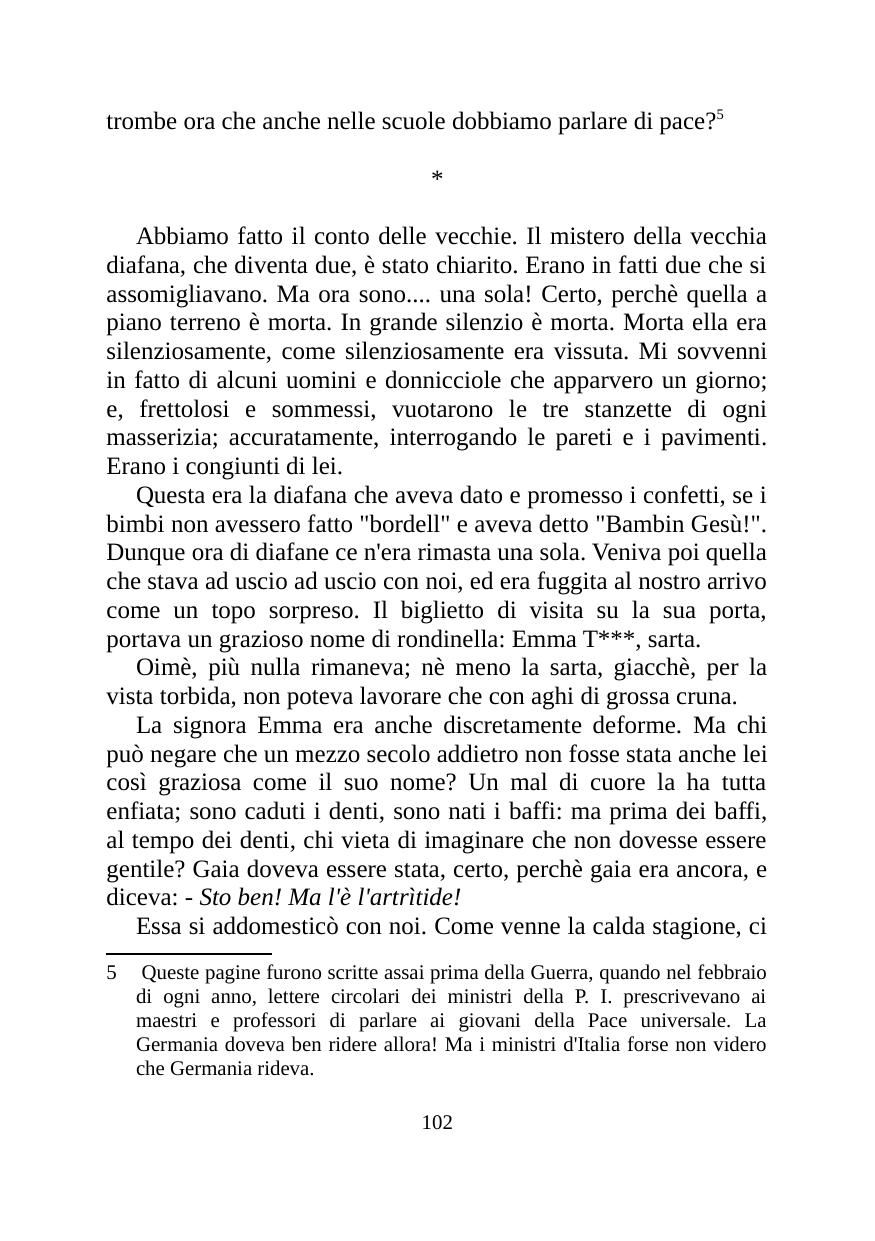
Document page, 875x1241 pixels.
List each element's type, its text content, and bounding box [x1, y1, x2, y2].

text Essa si addomesticò con noi. Come venne la calda stagione, ci [106, 911, 768, 940]
text Abbiamo fatto il conto delle vecchie. Il mistero della vecchia diafana, che diventa due, è stato chiarito. Erano in fatti due che si assomigliavano. Ma ora sono.... una sola! Certo, perchè quella a piano terreno è morta. In grande silenzio è morta. Morta ella era silenziosamente, come silenziosamente era vissuta. Mi sovvenni in fatto di alcuni uomini e donnicciole che apparvero un giorno; e, frettolosi e sommessi, vuotarono le tre stanzette di ogni masserizia; accuratamente, interrogando le pareti e i pavimenti. Erano i congiunti di lei. [106, 221, 768, 480]
text Questa era la diafana che aveva dato e promesso i confetti, se i bimbi non avessero fatto "bordell" e aveva detto "Bambin Gesù!". Dunque ora di diafane ce n'era rimasta una sola. Veniva poi quella che stava ad uscio ad uscio con noi, ed era fuggita al nostro arrivo come un topo sorpreso. Il biglietto di visita su la sua porta, portava un grazioso nome di rondinella: Emma T***, sarta. [106, 480, 768, 652]
text Oimè, più nulla rimaneva; nè meno la sarta, giacchè, per la vista torbida, non poteva lavorare che con aghi di grossa cruna. [106, 652, 768, 710]
text Queste pagine furono scritte assai prima della Guerra, quando nel febbraio di ogni anno, lettere circolari dei ministri della P. I. prescrivevano ai maestri e professori di parlare ai giovani della Pace universale. La Germania doveva ben ridere allora! Ma i ministri d'Italia forse non videro che Germania rideva. [106, 960, 768, 1080]
text * [106, 164, 768, 192]
text La signora Emma era anche discretamente deforme. Ma chi può negare che un mezzo secolo addietro non fosse stata anche lei così graziosa come il suo nome? Un mal di cuore la ha tutta enfiata; sono caduti i denti, sono nati i baffi: ma prima dei baffi, al tempo dei denti, chi vieta di imaginare che non dovesse essere gentile? Gaia doveva essere stata, certo, perchè gaia era ancora, e diceva: - Sto ben! Ma l'è l'artrìtide! [106, 710, 768, 911]
text trombe ora che anche nelle scuole dobbiamo parlare di pace? [106, 106, 768, 135]
